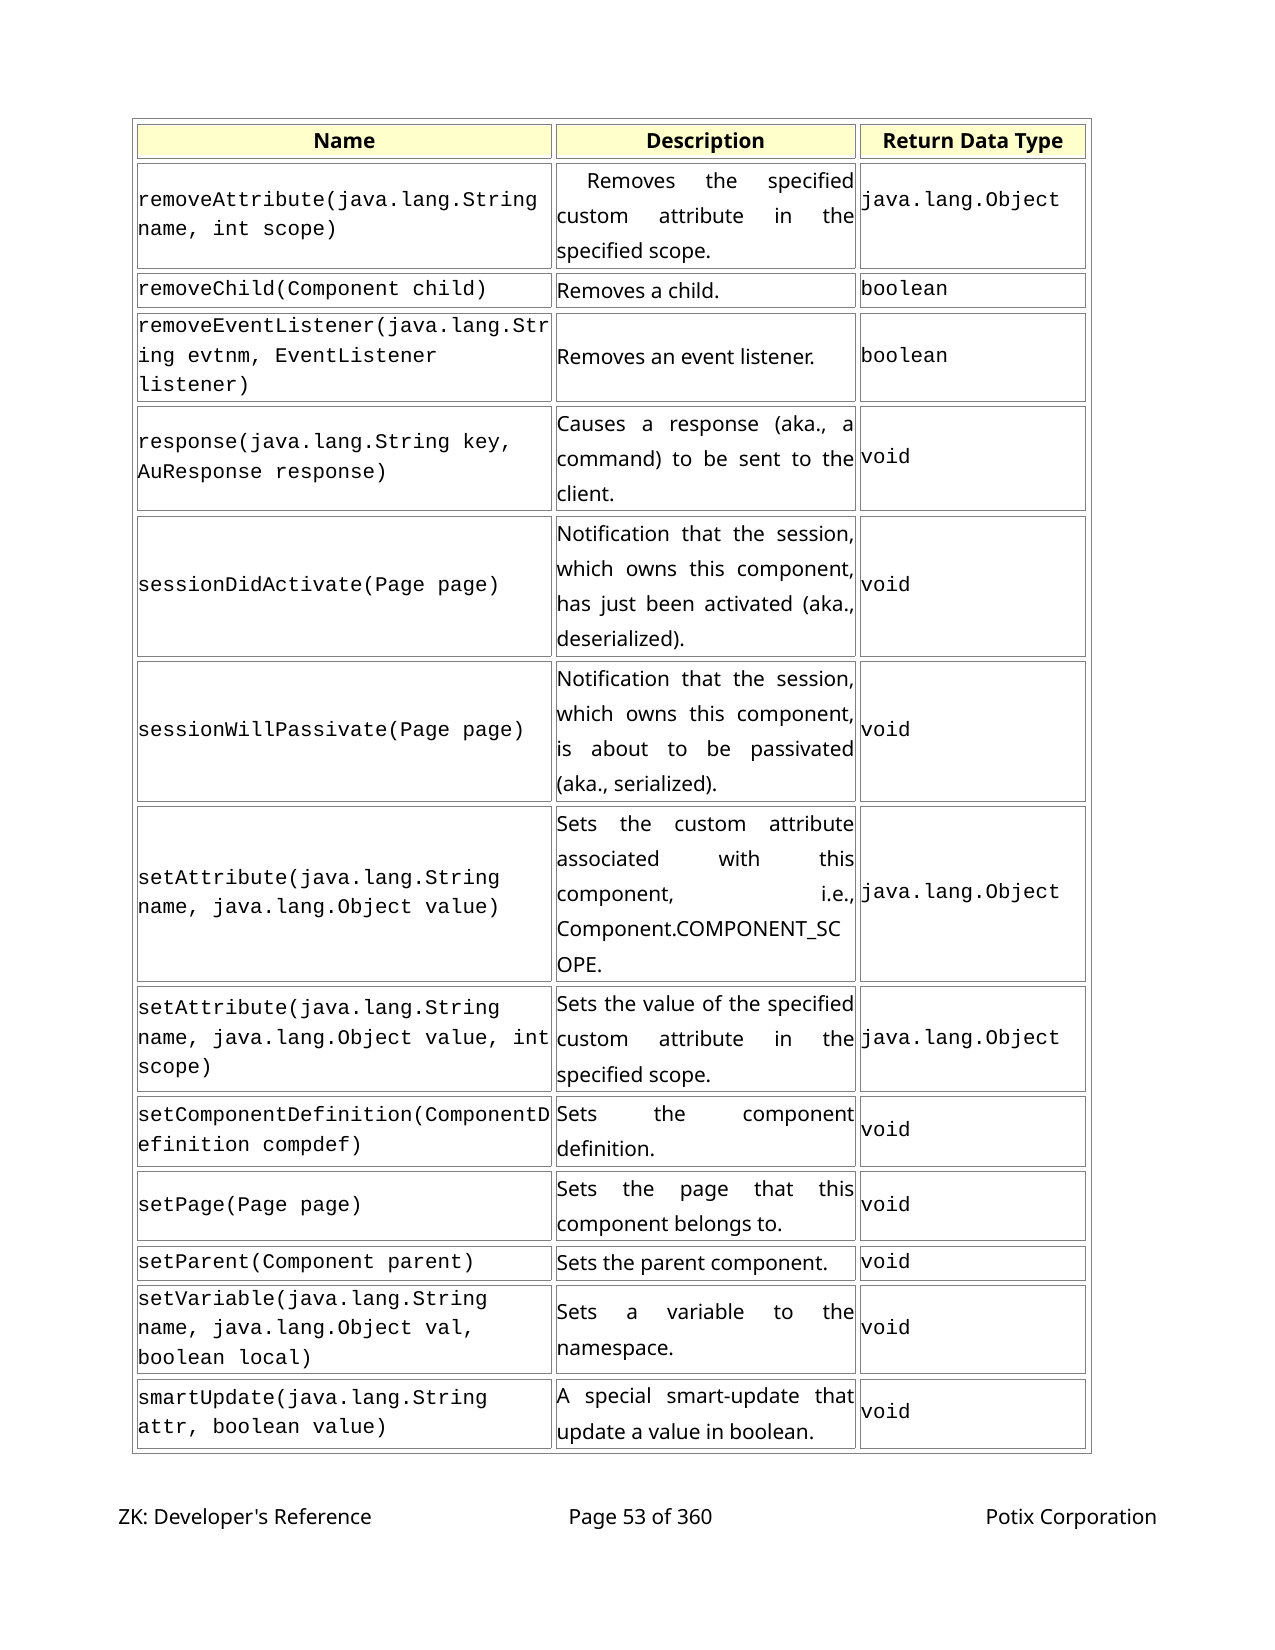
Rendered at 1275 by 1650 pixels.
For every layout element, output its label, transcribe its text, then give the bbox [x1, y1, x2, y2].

table_cell removeAttribute(java.lang.String name, int scope) [134, 158, 553, 267]
table_cell Sets the custom attribute associated with this component, i.e., Component.COMPONENT_SCOPE. [554, 801, 857, 981]
table_cell Removes an event listener. [554, 307, 857, 401]
table_cell setPage(Page page) [134, 1166, 553, 1240]
table_cell setVariable(java.lang.String name, java.lang.Object val, boolean local) [134, 1280, 553, 1373]
table_cell void [858, 1373, 1088, 1448]
table_cell java.lang.Object [858, 158, 1088, 267]
table_cell java.lang.Object [858, 981, 1088, 1091]
table_cell setComponentDefinition(ComponentDefinition compdef) [134, 1091, 553, 1166]
table_cell void [858, 510, 1088, 656]
table_cell void [858, 1166, 1088, 1240]
table_cell void [858, 656, 1088, 801]
table_cell java.lang.Object [858, 801, 1088, 981]
table_cell boolean [858, 307, 1088, 401]
table_cell void [858, 401, 1088, 510]
table_cell smartUpdate(java.lang.String attr, boolean value) [134, 1373, 553, 1448]
table_cell void [858, 1280, 1088, 1373]
table_cell response(java.lang.String key, AuResponse response) [134, 401, 553, 510]
table_cell removeEventListener(java.lang.String evtnm, EventListener listener) [134, 307, 553, 401]
table_cell setAttribute(java.lang.String name, java.lang.Object value, int scope) [134, 981, 553, 1091]
table_cell boolean [858, 268, 1088, 307]
table_cell removeChild(Component child) [134, 268, 553, 307]
table_cell void [858, 1091, 1088, 1166]
table_cell Notification that the session, which owns this component, has just been activated (aka., deserialized). [554, 510, 857, 656]
table_cell Sets a variable to the namespace. [554, 1280, 857, 1373]
table_cell Sets the value of the specified custom attribute in the specified scope. [554, 981, 857, 1091]
table_cell A special smart-update that update a value in boolean. [554, 1373, 857, 1448]
table_cell setParent(Component parent) [134, 1240, 553, 1280]
table_cell Notification that the session, which owns this component, is about to be passivated (aka., serialized). [554, 656, 857, 801]
table_cell setAttribute(java.lang.String name, java.lang.Object value) [134, 801, 553, 981]
table_cell Sets the component definition. [554, 1091, 857, 1166]
table_header Return Data Type [858, 119, 1088, 158]
table_header Description [554, 119, 857, 158]
table_cell sessionDidActivate(Page page) [134, 510, 553, 656]
table_cell Sets the parent component. [554, 1240, 857, 1280]
table_header Name [134, 119, 553, 158]
table_cell void [858, 1240, 1088, 1280]
table_cell Sets the page that this component belongs to. [554, 1166, 857, 1240]
table_cell sessionWillPassivate(Page page) [134, 656, 553, 801]
table_cell Causes a response (aka., a command) to be sent to the client. [554, 401, 857, 510]
table_cell Removes the specified custom attribute in the specified scope. [554, 158, 857, 267]
table_cell Removes a child. [554, 268, 857, 307]
